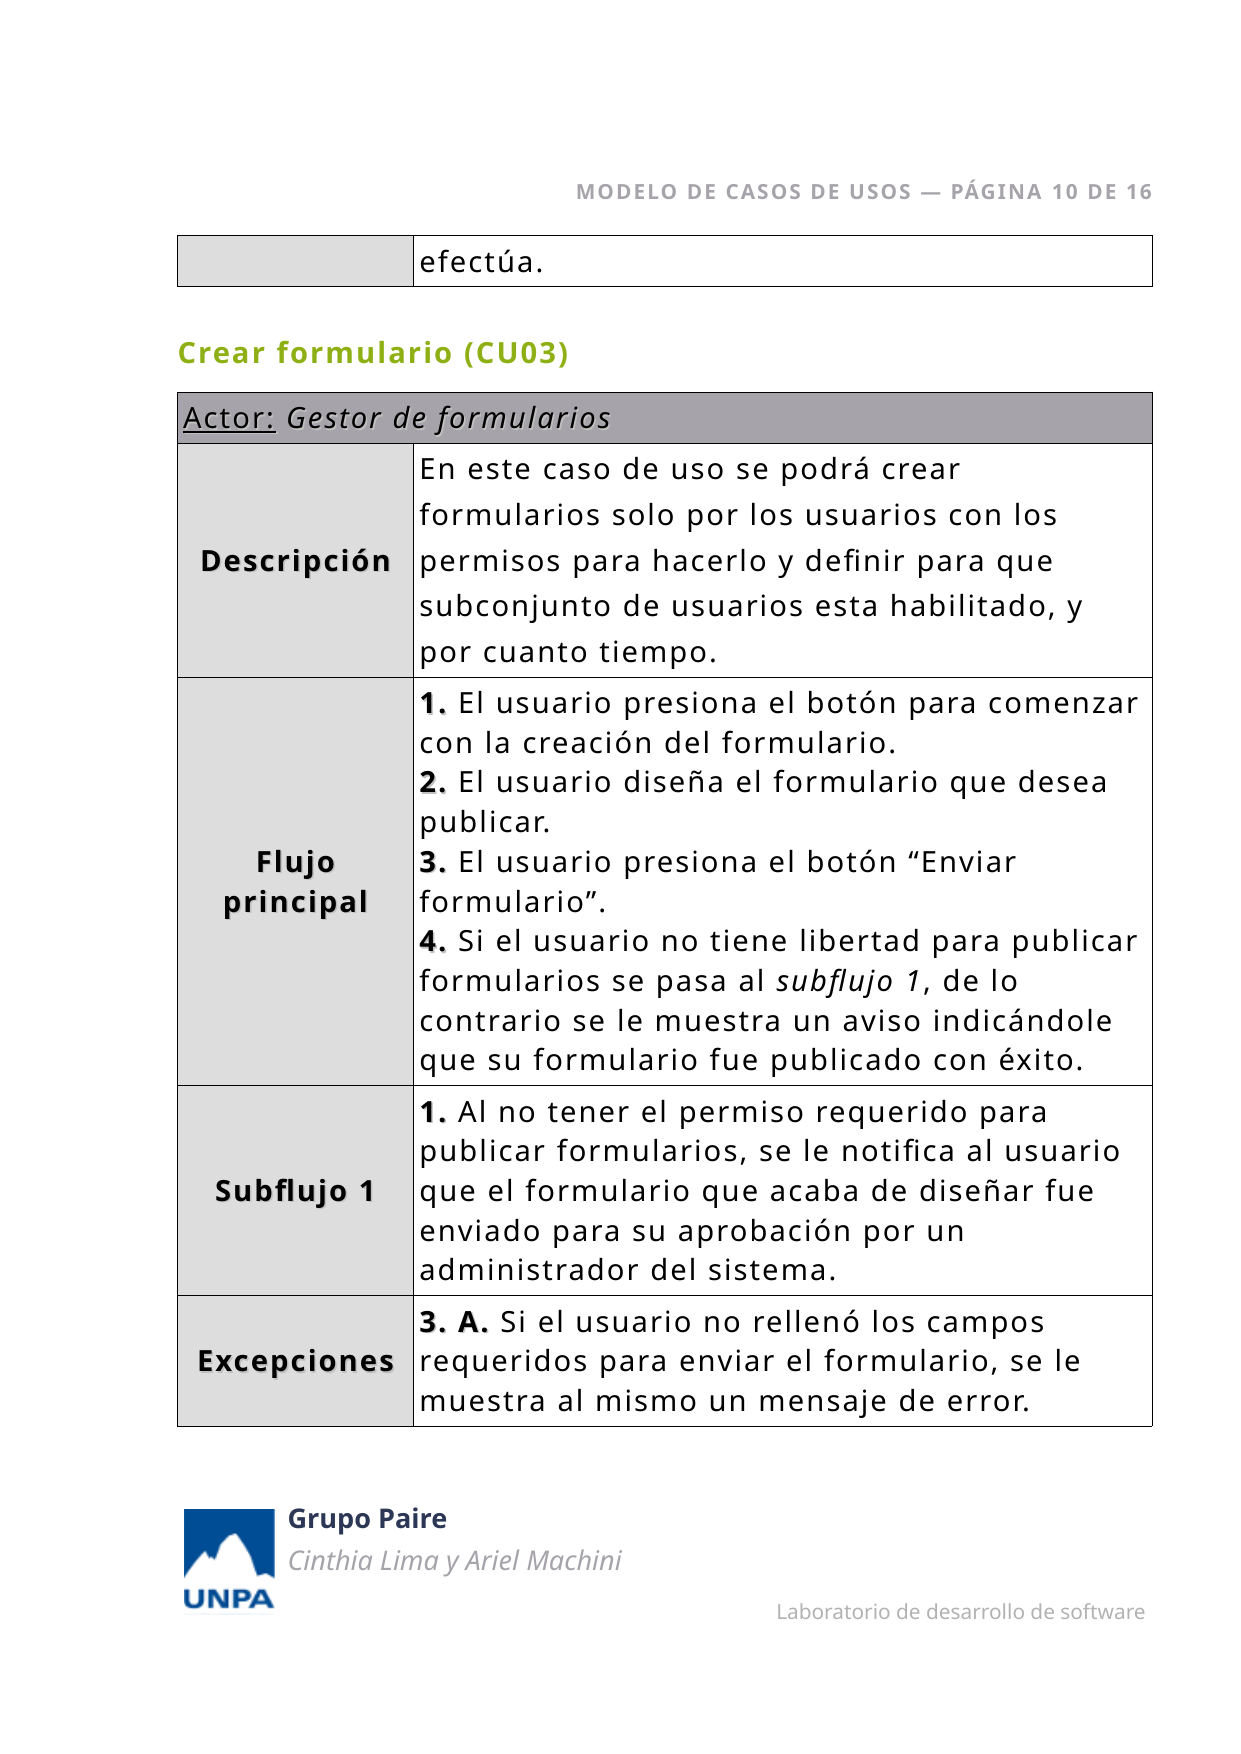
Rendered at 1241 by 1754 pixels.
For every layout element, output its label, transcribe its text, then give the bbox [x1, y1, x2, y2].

table_cell En este caso de uso se podrá crear formularios solo por los usuarios con los permisos para hacerlo y definir para que subconjunto de usuarios esta habilitado, y por cuanto tiempo. [414, 444, 1152, 677]
table_header Actor: Gestor de formularios [178, 393, 1152, 443]
text Crear formulario (CU03) [177, 332, 1152, 372]
table_cell 1. Al no tener el permiso requerido para publicar formularios, se le notifica al usuario que el formulario que acaba de diseñar fue enviado para su aprobación por un administrador del sistema. [414, 1086, 1152, 1295]
table_cell [178, 236, 413, 286]
table_cell Excepciones [178, 1296, 413, 1426]
table_cell 3. A. Si el usuario no rellenó los campos requeridos para enviar el formulario, se le muestra al mismo un mensaje de error. [414, 1296, 1152, 1426]
table_cell Flujo principal [178, 678, 413, 1085]
table_cell 1. El usuario presiona el botón para comenzar con la creación del formulario. 2. El usuario diseña el formulario que desea publicar. 3. El usuario presiona el botón “Enviar formulario”. 4. Si el usuario no tiene libertad para publicar formularios se pasa al subflujo 1, de lo contrario se le muestra un aviso indicándole que su formulario fue publicado con éxito. [414, 678, 1152, 1085]
picture [184, 1509, 275, 1615]
table_cell Descripción [178, 444, 413, 677]
table_cell efectúa. [414, 236, 1152, 286]
table_cell Subflujo 1 [178, 1086, 413, 1295]
